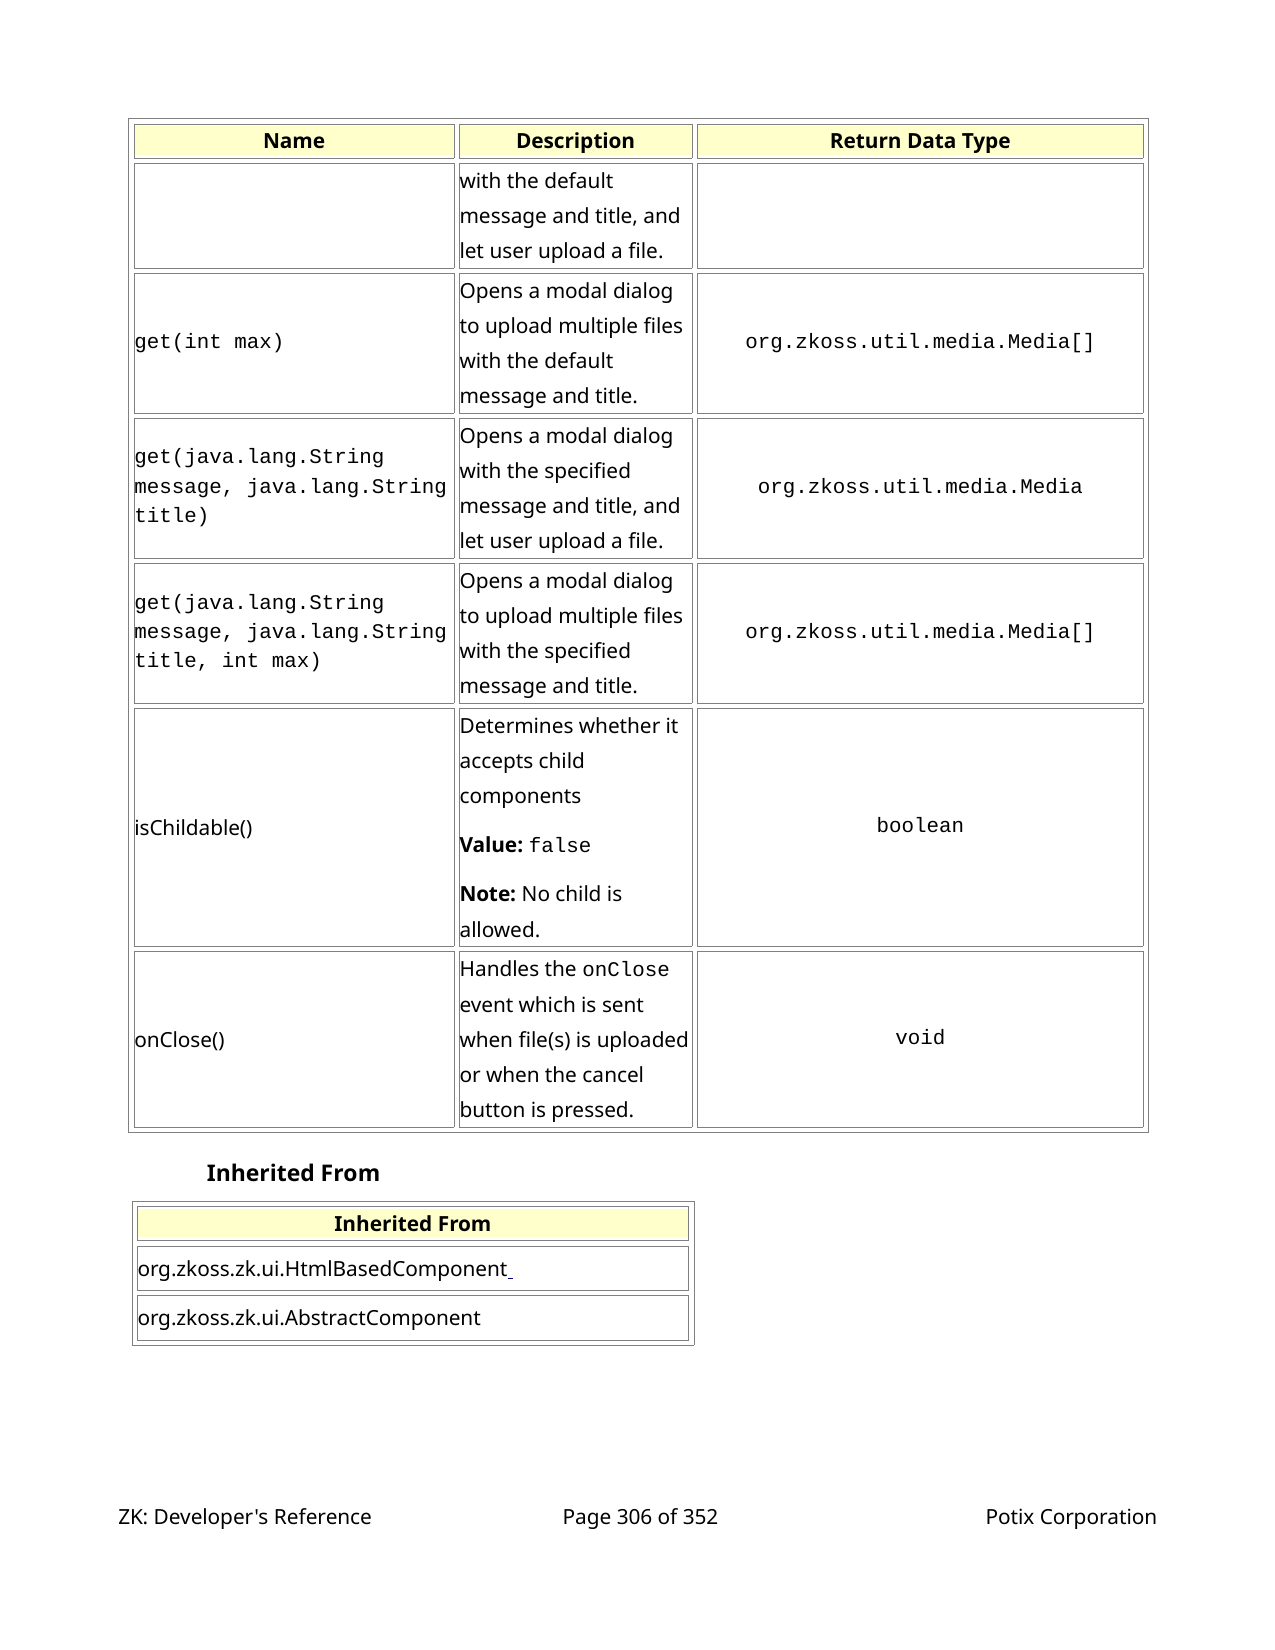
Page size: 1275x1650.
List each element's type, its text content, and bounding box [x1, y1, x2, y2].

table_cell org.zkoss.zk.ui.HtmlBasedComponent [134, 1240, 691, 1290]
table_cell [131, 158, 456, 267]
table_cell get(java.lang.String message, java.lang.String title, int max) [131, 558, 456, 703]
table_cell [694, 158, 1146, 267]
table_cell onClose() [131, 946, 456, 1127]
table_cell get(java.lang.String message, java.lang.String title) [131, 413, 456, 558]
table_cell Opens a modal dialog to upload multiple files with the specified message and title. [456, 558, 694, 703]
table_cell Determines whether it accepts child components Value: false Note: No child is allowed. [456, 703, 694, 946]
table_cell Handles the onClose event which is sent when file(s) is uploaded or when the cancel button is pressed. [456, 946, 694, 1127]
table_cell org.zkoss.util.media.Media[] [694, 558, 1146, 703]
table_header Return Data Type [694, 119, 1146, 158]
table_cell with the default message and title, and let user upload a file. [456, 158, 694, 267]
table_cell void [694, 946, 1146, 1127]
table_cell boolean [694, 703, 1146, 946]
subtitle Inherited From [207, 1157, 1157, 1188]
table_cell org.zkoss.util.media.Media [694, 413, 1146, 558]
table_cell Opens a modal dialog with the specified message and title, and let user upload a file. [456, 413, 694, 558]
table_header Description [456, 119, 694, 158]
table_header Name [131, 119, 456, 158]
table_cell org.zkoss.zk.ui.AbstractComponent [134, 1290, 691, 1340]
table_cell org.zkoss.util.media.Media[] [694, 268, 1146, 413]
table_header Inherited From [134, 1202, 691, 1240]
table_cell Opens a modal dialog to upload multiple files with the default message and title. [456, 268, 694, 413]
table_cell isChildable() [131, 703, 456, 946]
table_cell get(int max) [131, 268, 456, 413]
